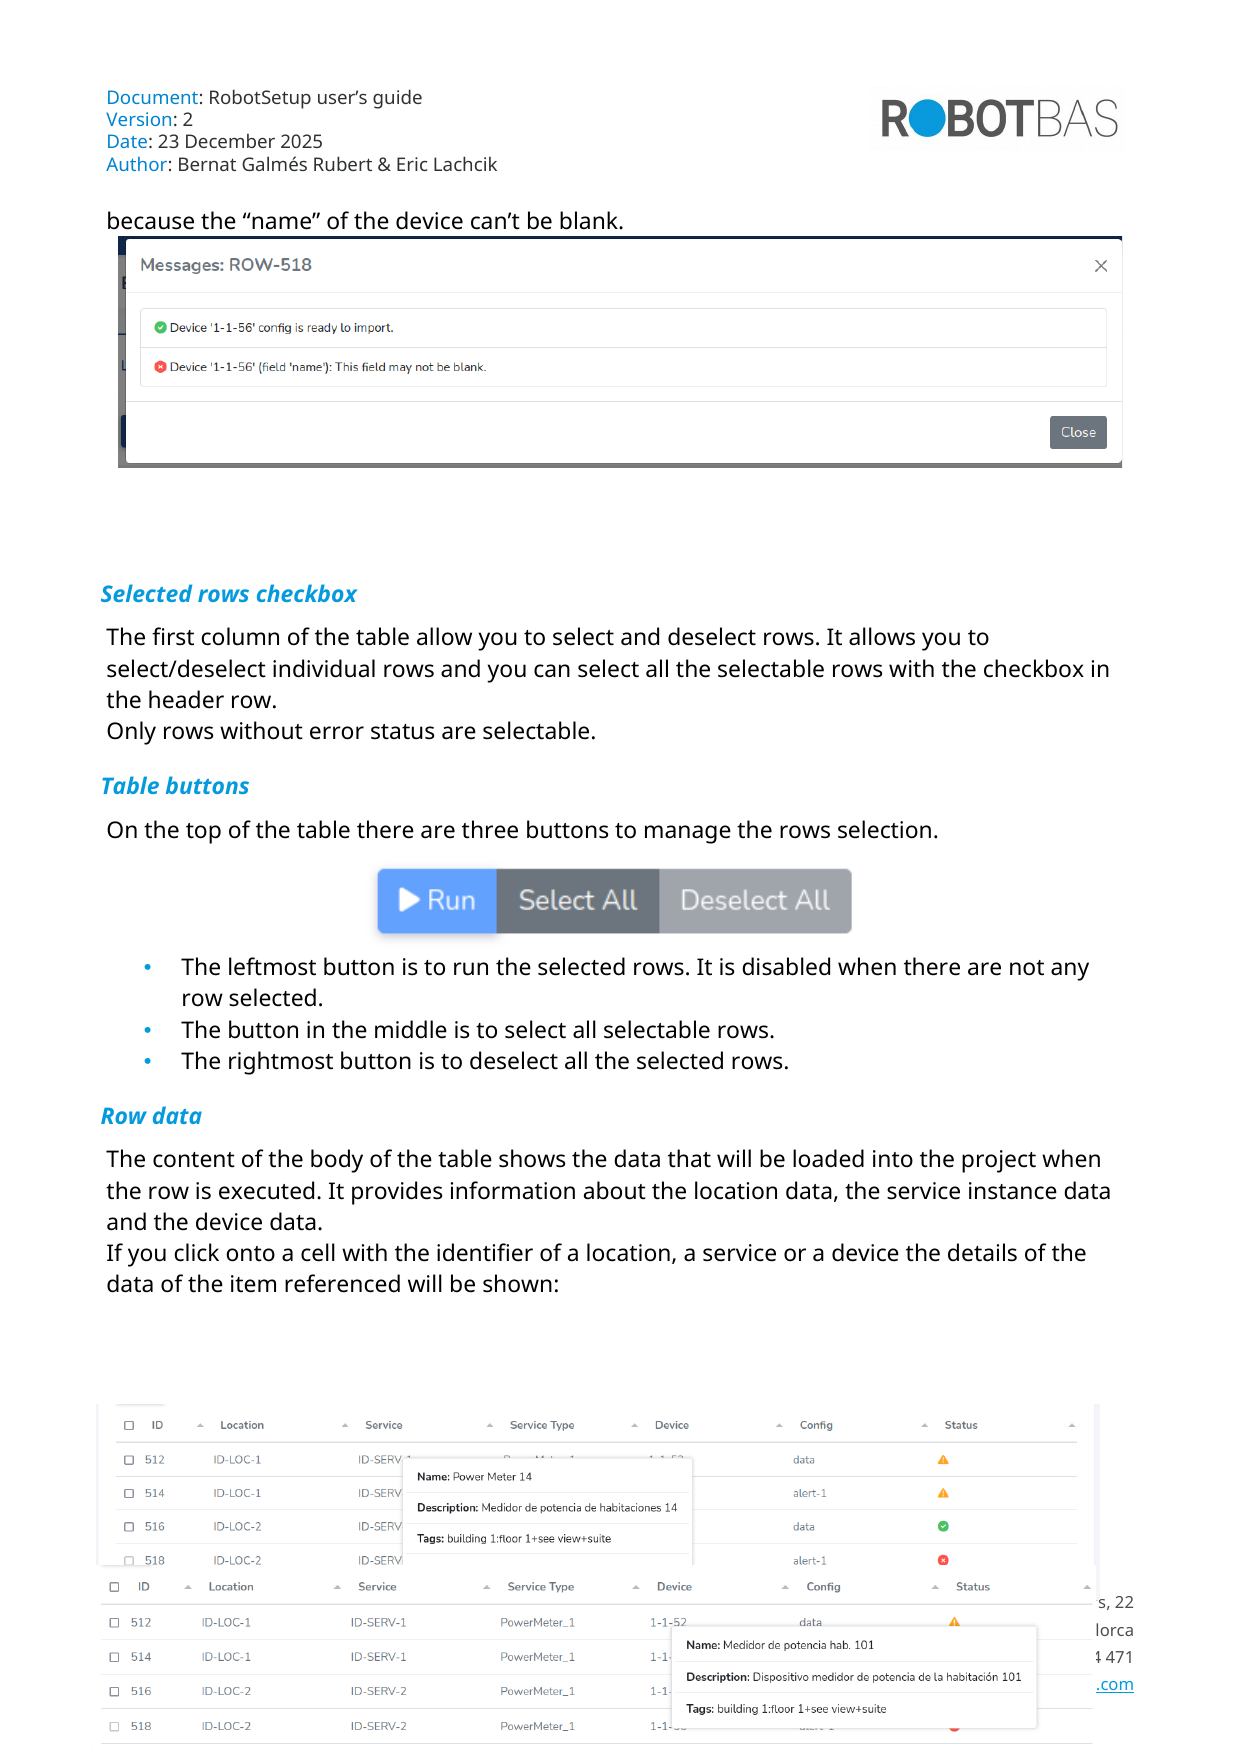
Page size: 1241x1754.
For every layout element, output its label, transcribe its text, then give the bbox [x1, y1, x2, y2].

picture [353, 845, 888, 951]
text On the top of the table there are three buttons to manage the rows selection. [106, 814, 1134, 845]
subtitle Selected rows checkbox [100, 578, 1134, 609]
list The rightmost button is to deselect all the selected rows. [144, 1045, 1134, 1076]
list The button in the middle is to select all selectable rows. [144, 1013, 1134, 1045]
picture [869, 86, 1125, 153]
text because the “name” of the device can’t be blank. [106, 205, 1134, 236]
picture [118, 236, 1123, 468]
text If you click onto a cell with the identifier of a location, a service or a device the details of the data of the item referenced will be shown: [106, 1237, 1134, 1299]
subtitle Table buttons [100, 770, 1134, 801]
picture [91, 1404, 1100, 1754]
text Only rows without error status are selectable. [106, 715, 1134, 746]
subtitle Row data [100, 1100, 1134, 1131]
text The first column of the table allow you to select and deselect rows. It allows you to select/deselect individual rows and you can select all the selectable rows with the checkbox in the header row. [106, 621, 1134, 715]
text The content of the body of the table shows the data that will be loaded into the project when the row is executed. It provides information about the location data, the service instance data and the device data. [106, 1143, 1134, 1237]
list The leftmost button is to run the selected rows. It is disabled when there are not any row selected. [144, 951, 1134, 1013]
